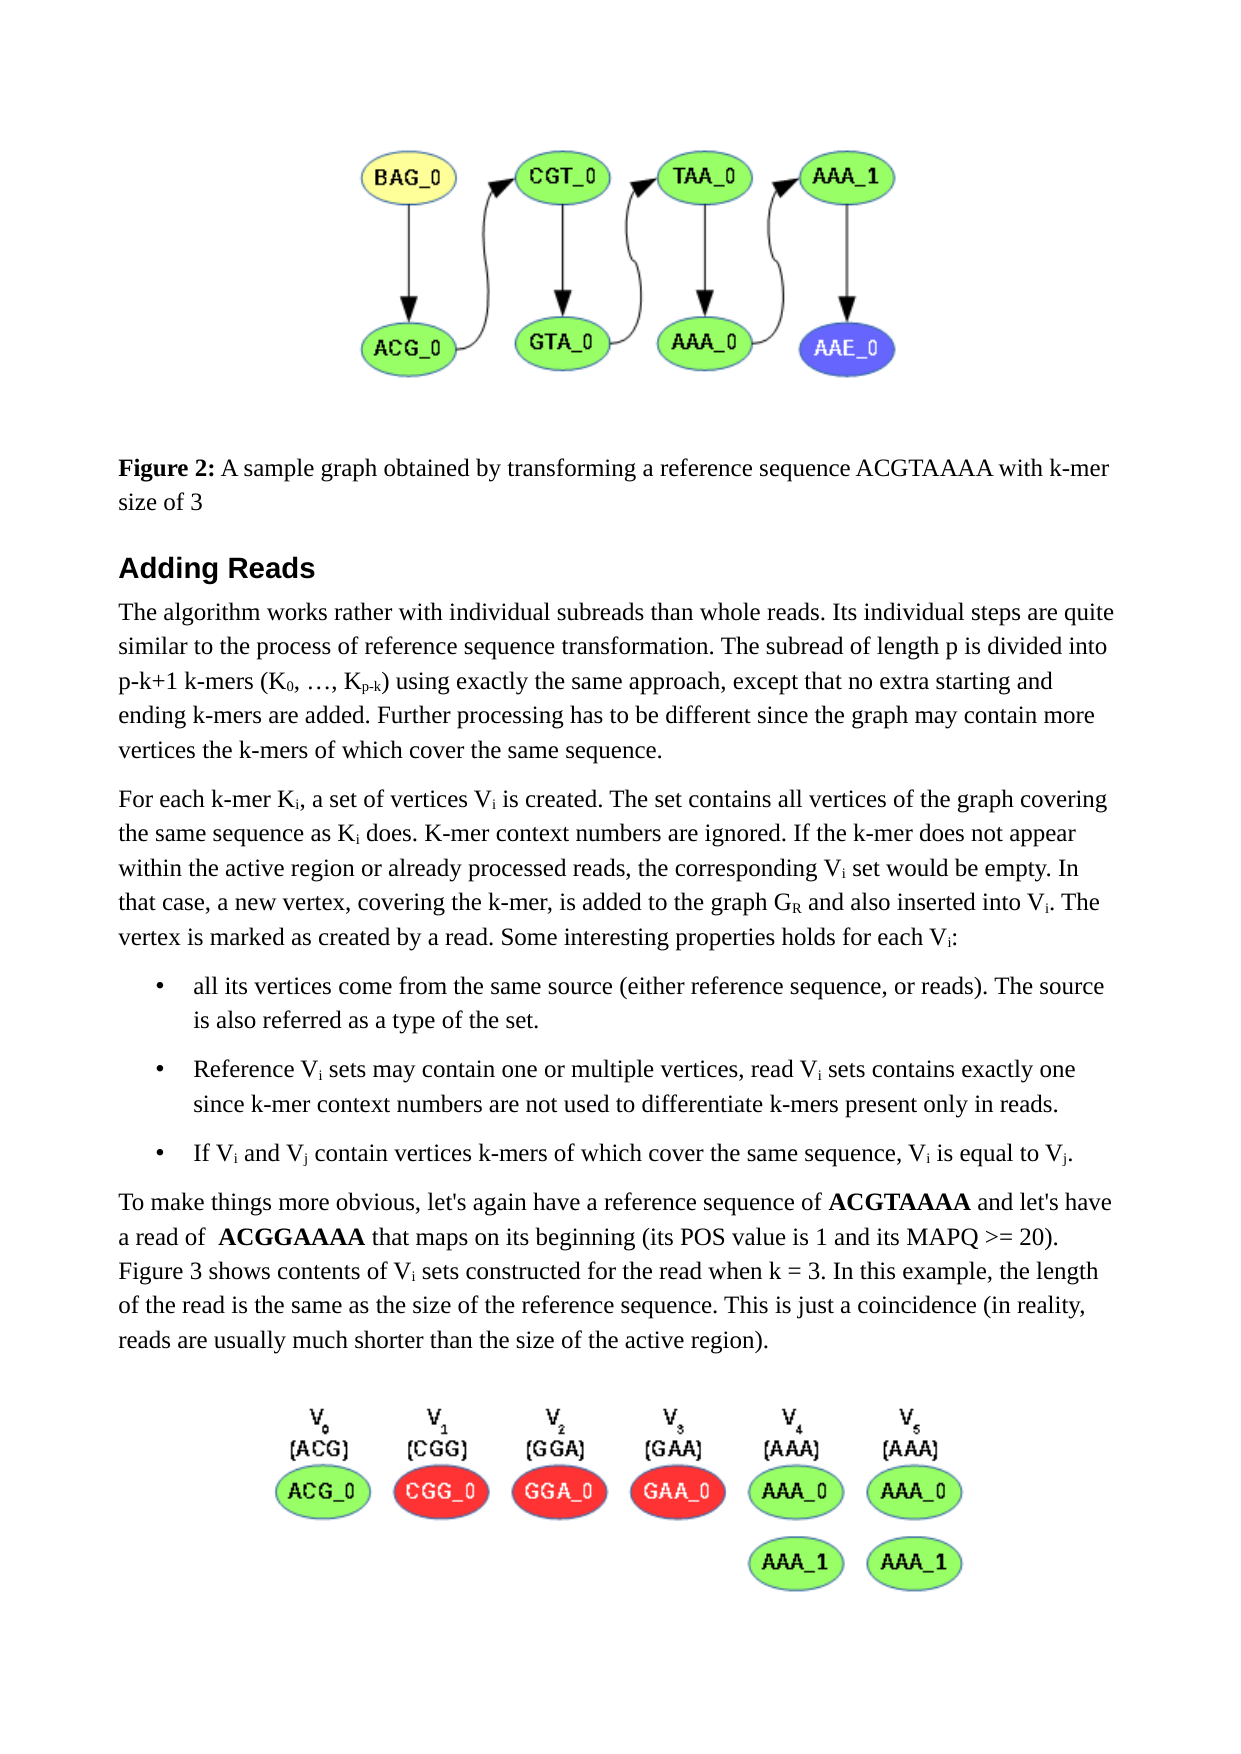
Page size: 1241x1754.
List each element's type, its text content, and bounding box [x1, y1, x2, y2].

picture [338, 118, 902, 398]
text For each k-mer Ki, a set of vertices Vi is created. The set contains all vertices of the graph covering the same sequence as Ki does. K-mer context numbers are ignored. If the k-mer does not appear within the active region or already processed reads, the corresponding Vi set would be empty. In that case, a new vertex, covering the k-mer, is added to the graph GR and also inserted into Vi. The vertex is marked as created by a read. Some interesting properties holds for each Vi: [118, 784, 1122, 951]
text To make things more obvious, let's again have a reference sequence of ACGTAAAA and let's have a read of ACGGAAAA that maps on its beginning (its POS value is 1 and its MAPQ >= 20). Figure 3 shows contents of Vi sets constructed for the read when k = 3. In this example, the length of the read is the same as the size of the reference sequence. This is just a coincidence (in reality, reads are usually much shorter than the size of the active region). [118, 1187, 1122, 1354]
picture [260, 1374, 981, 1598]
text The algorithm works rather with individual subreads than whole reads. Its individual steps are quite similar to the process of reference sequence transformation. The subread of length p is divided into p-k+1 k-mers (K0, …, Kp-k) using exactly the same approach, except that no extra starting and ending k-mers are added. Further processing has to be different since the graph may contain more vertices the k-mers of which cover the same sequence. [118, 597, 1122, 764]
list If Vi and Vj contain vertices k-mers of which cover the same sequence, Vi is equal to Vj. [156, 1138, 1122, 1167]
subtitle Adding Reads [118, 551, 1122, 584]
list all its vertices come from the same source (either reference sequence, or reads). The source is also referred as a type of the set. [156, 971, 1122, 1034]
list Reference Vi sets may contain one or multiple vertices, read Vi sets contains exactly one since k-mer context numbers are not used to differentiate k-mers present only in reads. [156, 1054, 1122, 1118]
text Figure 2: A sample graph obtained by transforming a reference sequence ACGTAAAA with k-mer size of 3 [118, 453, 1122, 516]
